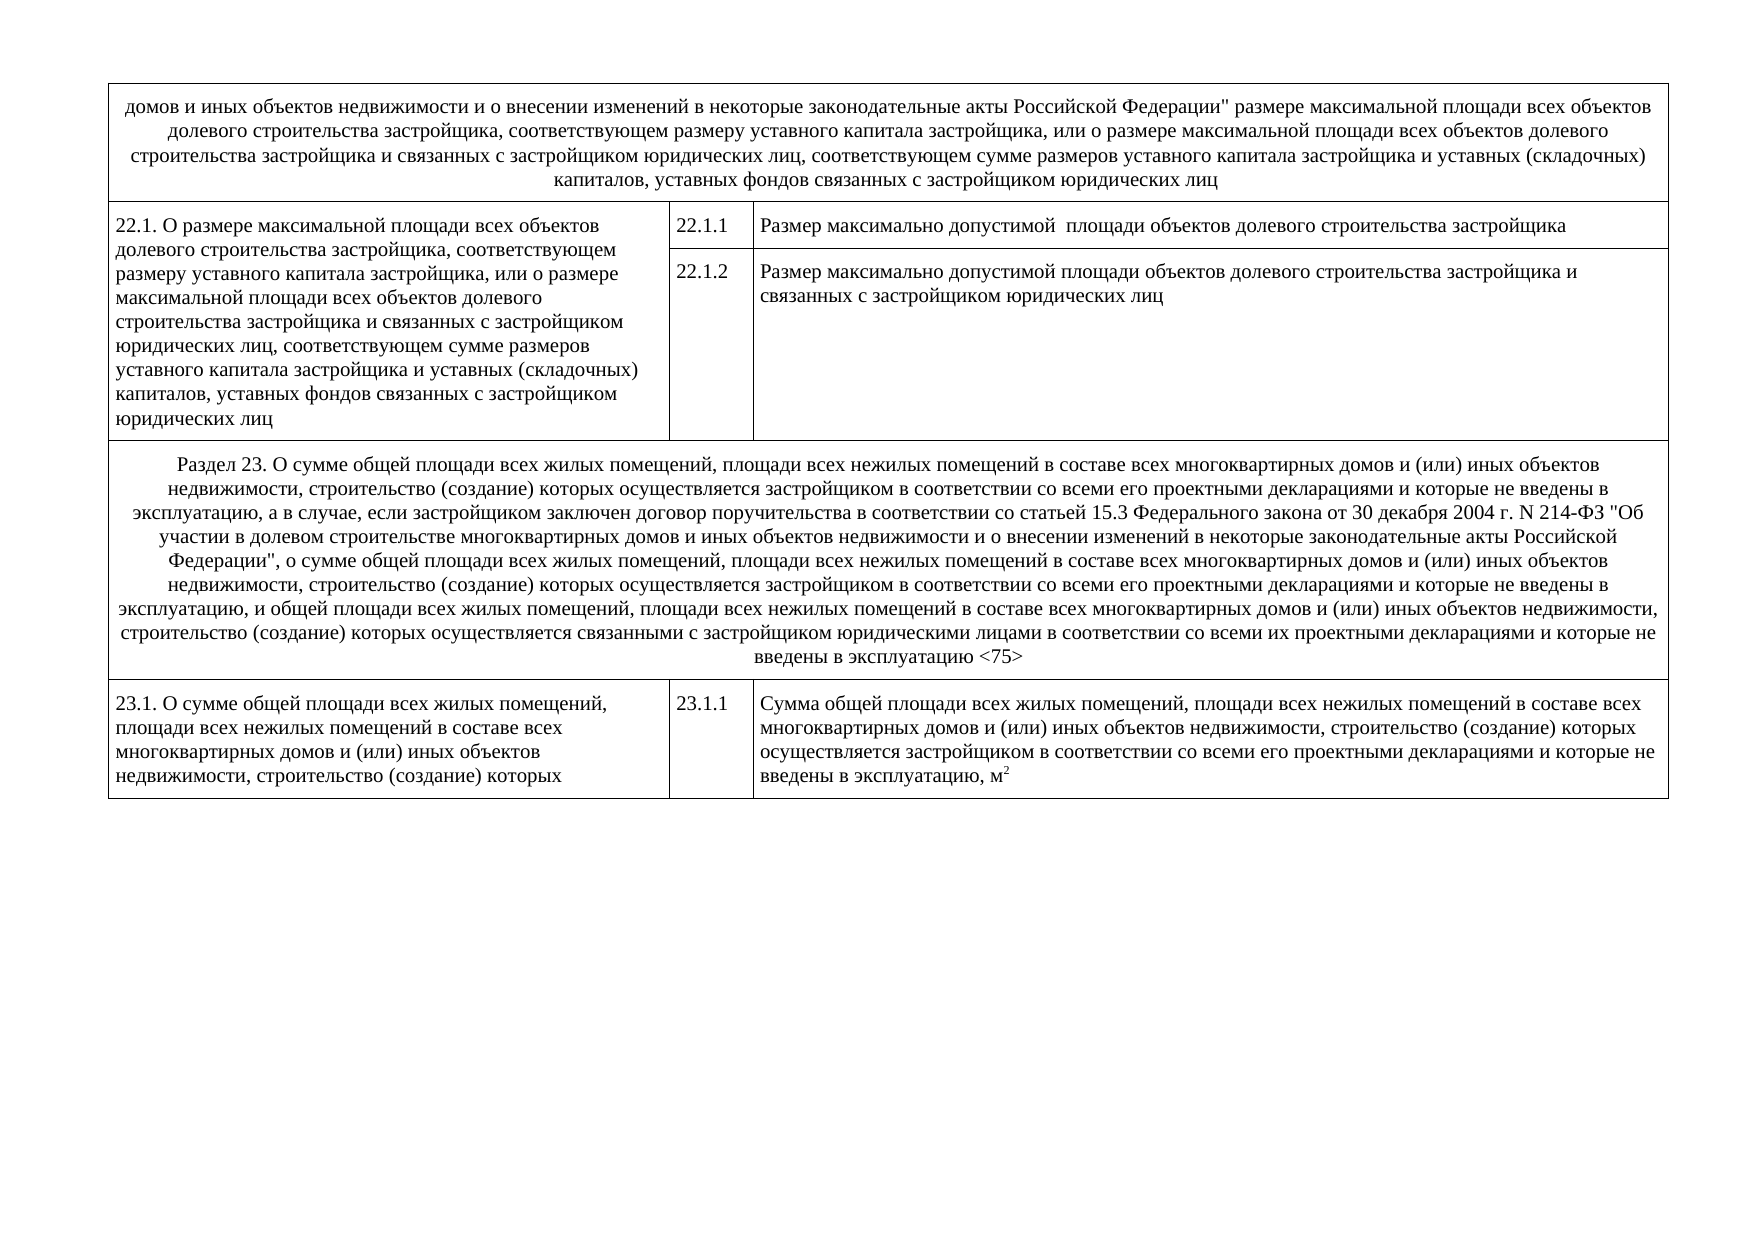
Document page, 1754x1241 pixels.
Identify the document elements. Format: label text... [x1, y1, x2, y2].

table_cell 23.1. О сумме общей площади всех жилых помещений, площади всех нежилых помещений в составе всех многоквартирных домов и (или) иных объектов недвижимости, строительство (создание) которых [109, 680, 669, 797]
table_cell Раздел 23. О сумме общей площади всех жилых помещений, площади всех нежилых помещений в составе всех многоквартирных домов и (или) иных объектов недвижимости, строительство (создание) которых осуществляется застройщиком в соответствии со всеми его проектными декларациями и которые не введены в эксплуатацию, а в случае, если застройщиком заключен договор поручительства в соответствии со статьей 15.3 Федерального закона от 30 декабря 2004 г. N 214-ФЗ "Об участии в долевом строительстве многоквартирных домов и иных объектов недвижимости и о внесении изменений в некоторые законодательные акты Российской Федерации", о сумме общей площади всех жилых помещений, площади всех нежилых помещений в составе всех многоквартирных домов и (или) иных объектов недвижимости, строительство (создание) которых осуществляется застройщиком в соответствии со всеми его проектными декларациями и которые не введены в эксплуатацию, и общей площади всех жилых помещений, площади всех нежилых помещений в составе всех многоквартирных домов и (или) иных объектов недвижимости, строительство (создание) которых осуществляется связанными с застройщиком юридическими лицами в соответствии со всеми их проектными декларациями и которые не введены в эксплуатацию <75> [109, 441, 1668, 679]
table_cell 22.1.2 [670, 249, 753, 440]
table_cell 22.1.1 [670, 202, 753, 248]
table_cell Размер максимально допустимой площади объектов долевого строительства застройщика [754, 202, 1668, 248]
table_cell Сумма общей площади всех жилых помещений, площади всех нежилых помещений в составе всех многоквартирных домов и (или) иных объектов недвижимости, строительство (создание) которых осуществляется застройщиком в соответствии со всеми его проектными декларациями и которые не введены в эксплуатацию, м2 [754, 680, 1668, 797]
table_cell 23.1.1 [670, 680, 753, 797]
table_cell домов и иных объектов недвижимости и о внесении изменений в некоторые законодательные акты Российской Федерации" размере максимальной площади всех объектов долевого строительства застройщика, соответствующем размеру уставного капитала застройщика, или о размере максимальной площади всех объектов долевого строительства застройщика и связанных с застройщиком юридических лиц, соответствующем сумме размеров уставного капитала застройщика и уставных (складочных) капиталов, уставных фондов связанных с застройщиком юридических лиц [109, 84, 1668, 201]
table_cell 22.1. О размере максимальной площади всех объектов долевого строительства застройщика, соответствующем размеру уставного капитала застройщика, или о размере максимальной площади всех объектов долевого строительства застройщика и связанных с застройщиком юридических лиц, соответствующем сумме размеров уставного капитала застройщика и уставных (складочных) капиталов, уставных фондов связанных с застройщиком юридических лиц [109, 202, 669, 440]
table_cell Размер максимально допустимой площади объектов долевого строительства застройщика и связанных с застройщиком юридических лиц [754, 249, 1668, 440]
